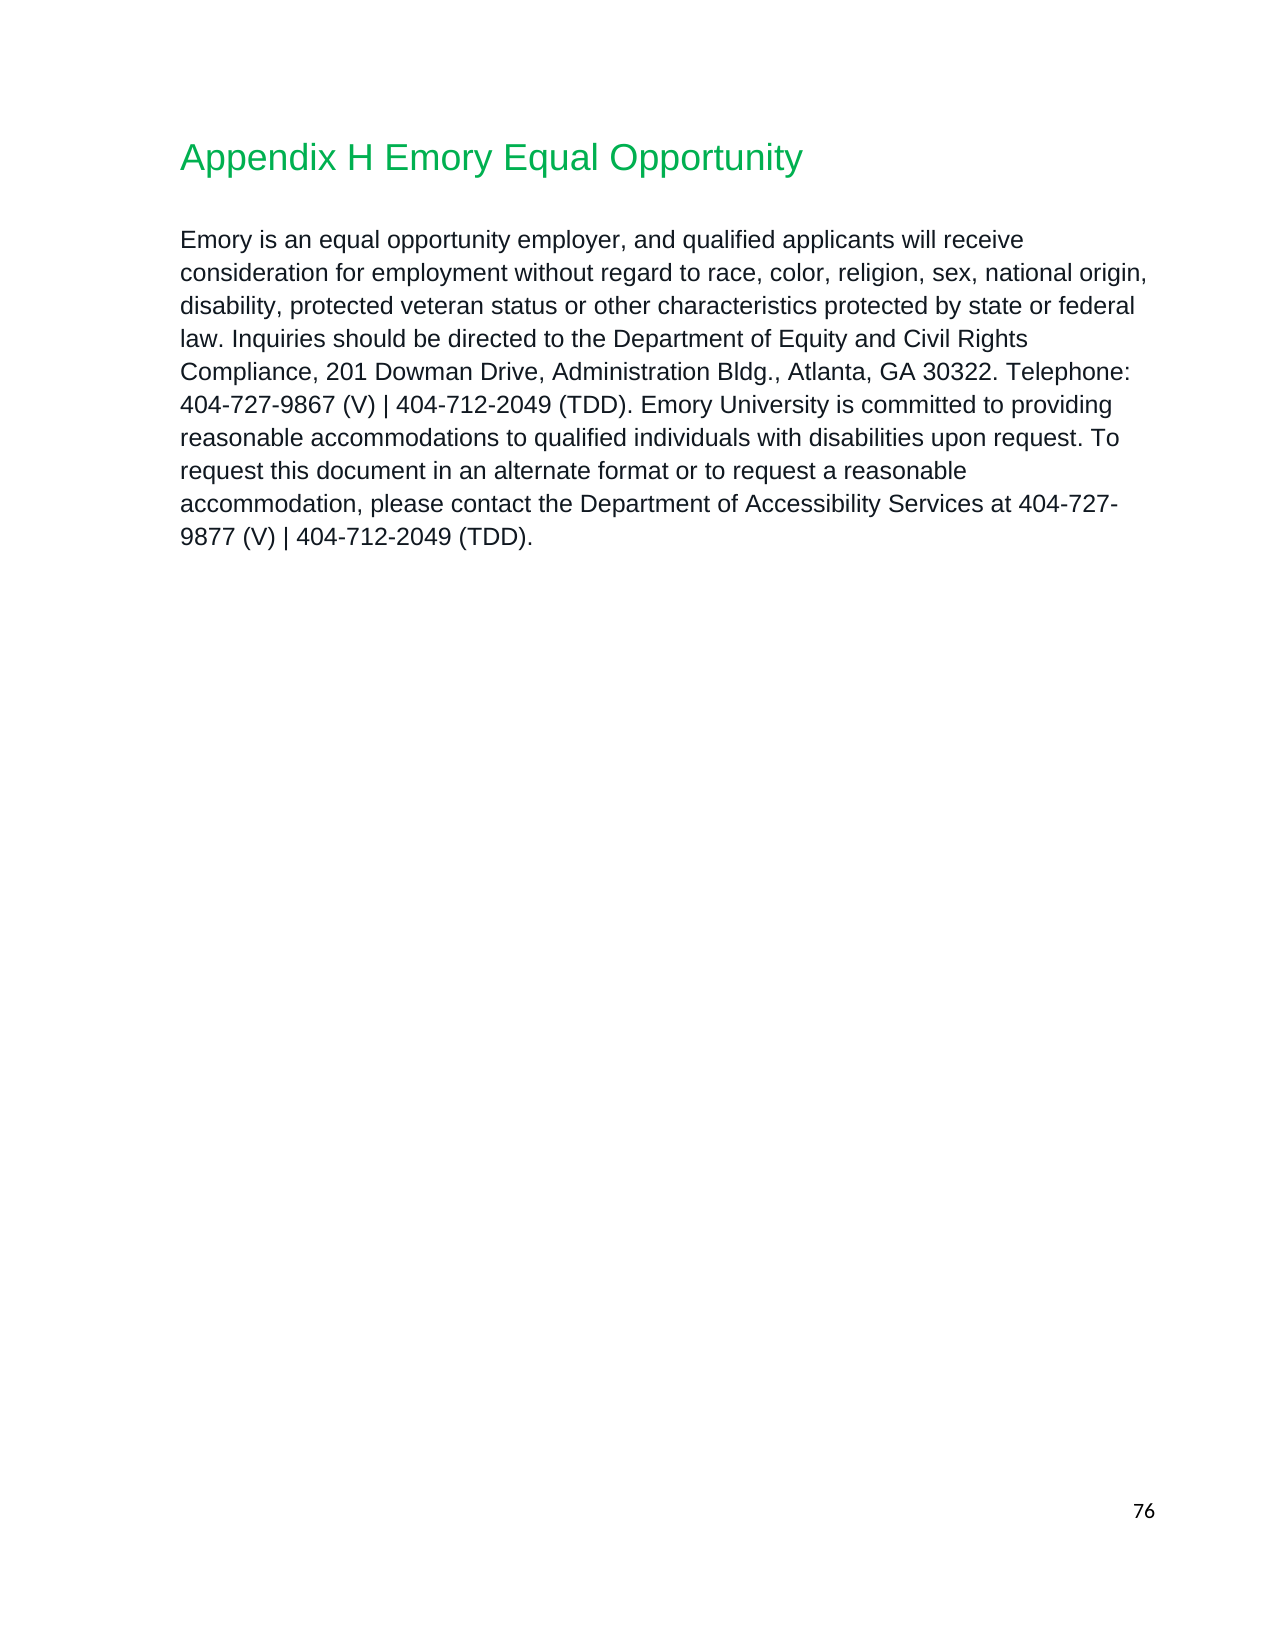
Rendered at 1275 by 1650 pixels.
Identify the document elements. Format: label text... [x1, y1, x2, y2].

subtitle Appendix H Emory Equal Opportunity [180, 135, 1155, 178]
text Emory is an equal opportunity employer, and qualified applicants will receive consideration for employment without regard to race, color, religion, sex, national origin, disability, protected veteran status or other characteristics protected by state or federal law. Inquiries should be directed to the Department of Equity and Civil Rights Compliance, 201 Dowman Drive, Administration Bldg., Atlanta, GA 30322. Telephone: 404-727-9867 (V) | 404-712-2049 (TDD). Emory University is committed to providing reasonable accommodations to qualified individuals with disabilities upon request. To request this document in an alternate format or to request a reasonable accommodation, please contact the Department of Accessibility Services at 404-727-9877 (V) | 404-712-2049 (TDD). [180, 225, 1155, 551]
